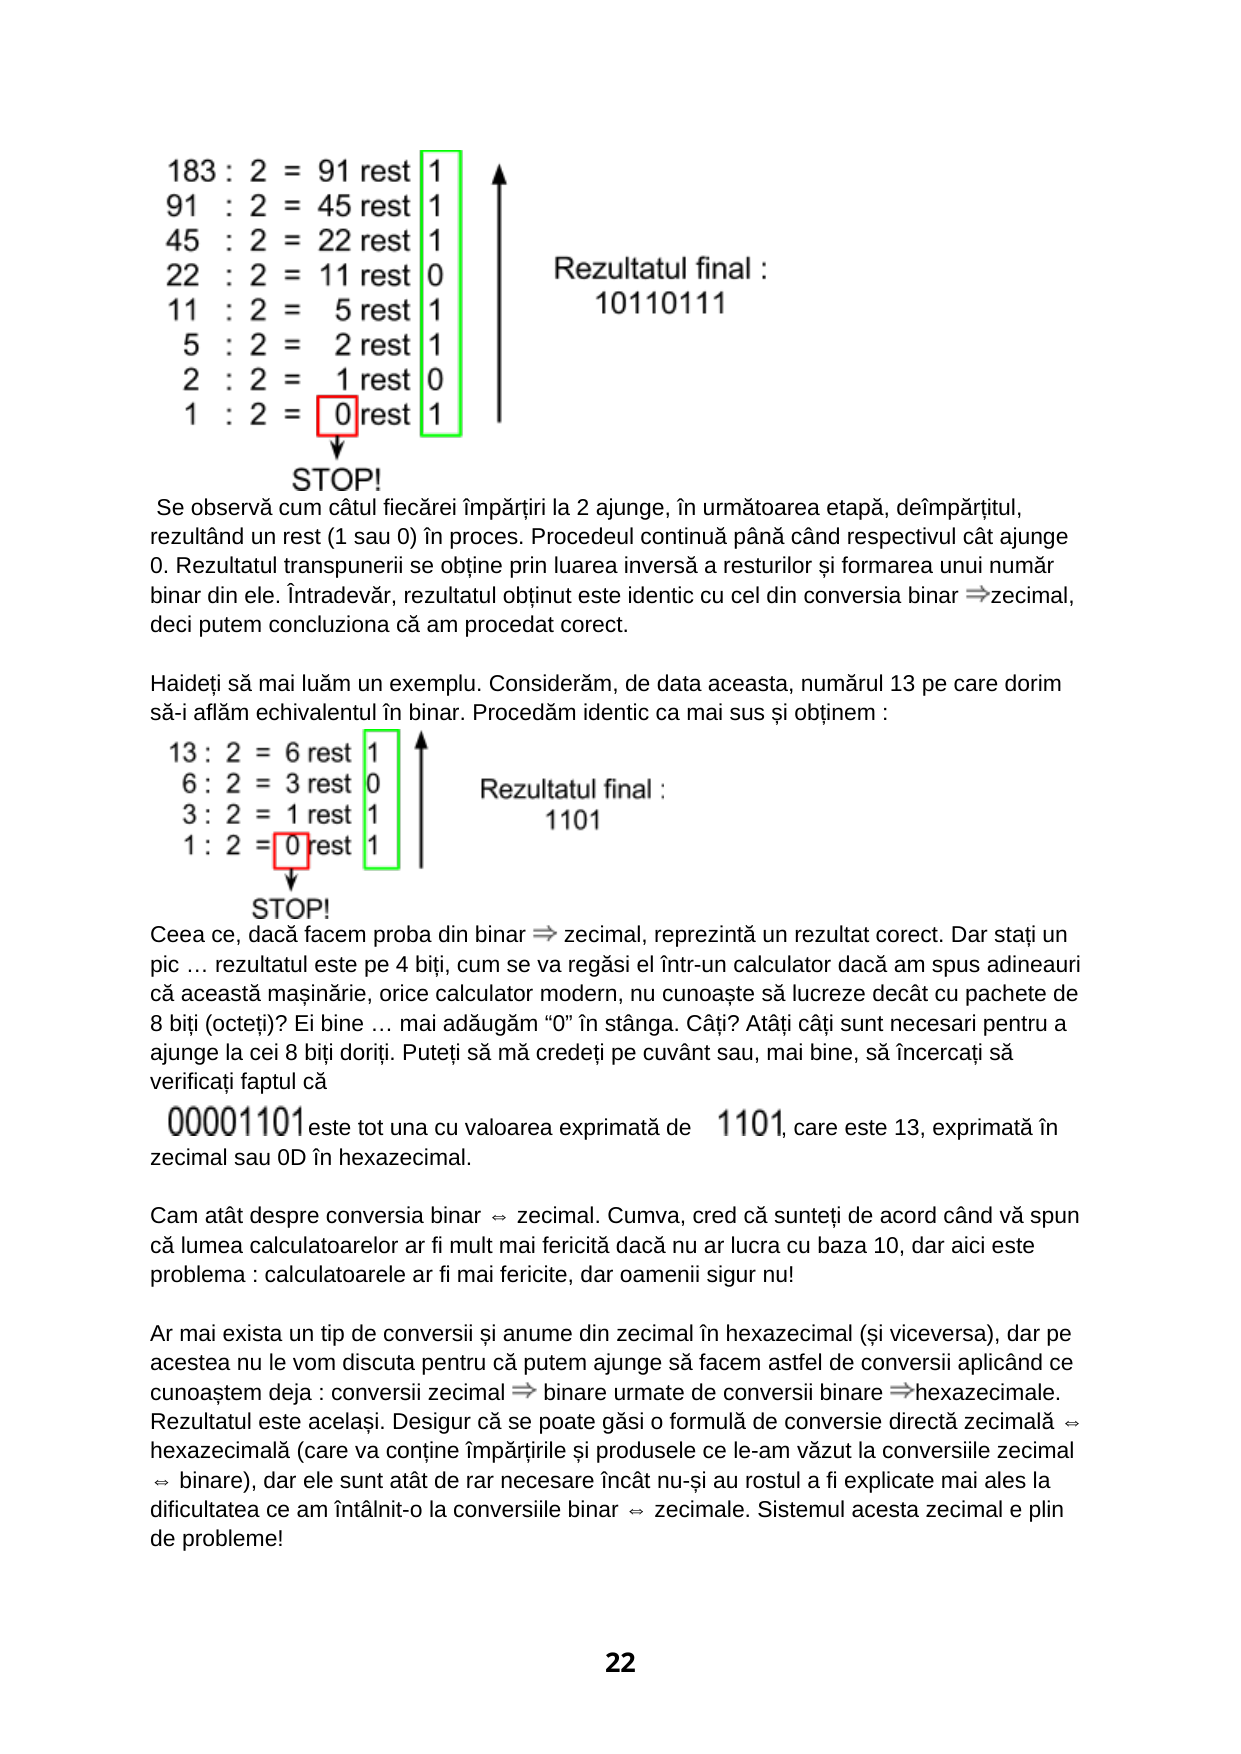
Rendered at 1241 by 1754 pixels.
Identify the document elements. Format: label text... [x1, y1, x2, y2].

text Cam atât despre conversia binar ⇔ zecimal. Cumva, cred că sunteți de acord când vă spun că lumea calculatoarelor ar fi mult mai fericită dacă nu ar lucra cu baza 10, dar aici este problema : calculatoarele ar fi mai fericite, dar oamenii sigur nu! [150, 1203, 1090, 1287]
text Ar mai exista un tip de conversii și anume din zecimal în hexazecimal (și viceversa), dar pe acestea nu le vom discuta pentru că putem ajunge să facem astfel de conversii aplicând ce cunoaștem deja : conversii zecimal binare urmate de conversii binare hexazecimale. Rezultatul este același. Desigur că se poate găsi o formulă de conversie directă zecimală ⇔ hexazecimală (care va conține împărțirile și produsele ce le-am văzut la conversiile zecimal ⇔ binare), dar ele sunt atât de rar necesare încât nu-și au rostul a fi explicate mai ales la dificultatea ce am întâlnit-o la conversiile binar ⇔ zecimale. Sistemul acesta zecimal e plin de probleme! [150, 1321, 1090, 1552]
picture [889, 1381, 915, 1400]
text Haideți să mai luăm un exemplu. Considerăm, de data aceasta, numărul 13 pe care dorim să-i aflăm echivalentul în binar. Procedăm identic ca mai sus și obținem : [150, 671, 1090, 726]
picture [150, 729, 664, 919]
picture [532, 924, 558, 943]
picture [697, 1102, 781, 1136]
picture [965, 584, 991, 604]
text Ceea ce, dacă facem proba din binar zecimal, reprezintă un rezultat corect. Dar stați un pic … rezultatul este pe 4 biți, cum se va regăsi el într-un calculator dacă am spus adineauri că această mașinărie, orice calculator modern, nu cunoaște să lucreze decât cu pachete de 8 biți (octeți)? Ei bine … mai adăugăm “0” în stânga. Câți? Atâți câți sunt necesari pentru a ajunge la cei 8 biți doriți. Puteți să mă credeți pe cuvânt sau, mai bine, să încercați să verificați faptul că [150, 922, 1090, 1095]
picture [150, 150, 766, 491]
text Se observă cum câtul fiecărei împărțiri la 2 ajunge, în următoarea etapă, deîmpărțitul, rezultând un rest (1 sau 0) în proces. Procedeul continuă până când respectivul cât ajunge 0. Rezultatul transpunerii se obține prin luarea inversă a resturilor și formarea unui număr binar din ele. Întradevăr, rezultatul obținut este identic cu cel din conversia binar zecimal, deci putem concluziona că am procedat corect. [150, 494, 1090, 637]
picture [150, 1098, 302, 1136]
text este tot una cu valoarea exprimată de , care este 13, exprimată în zecimal sau 0D în hexazecimal. [150, 1098, 1090, 1170]
picture [511, 1381, 537, 1400]
